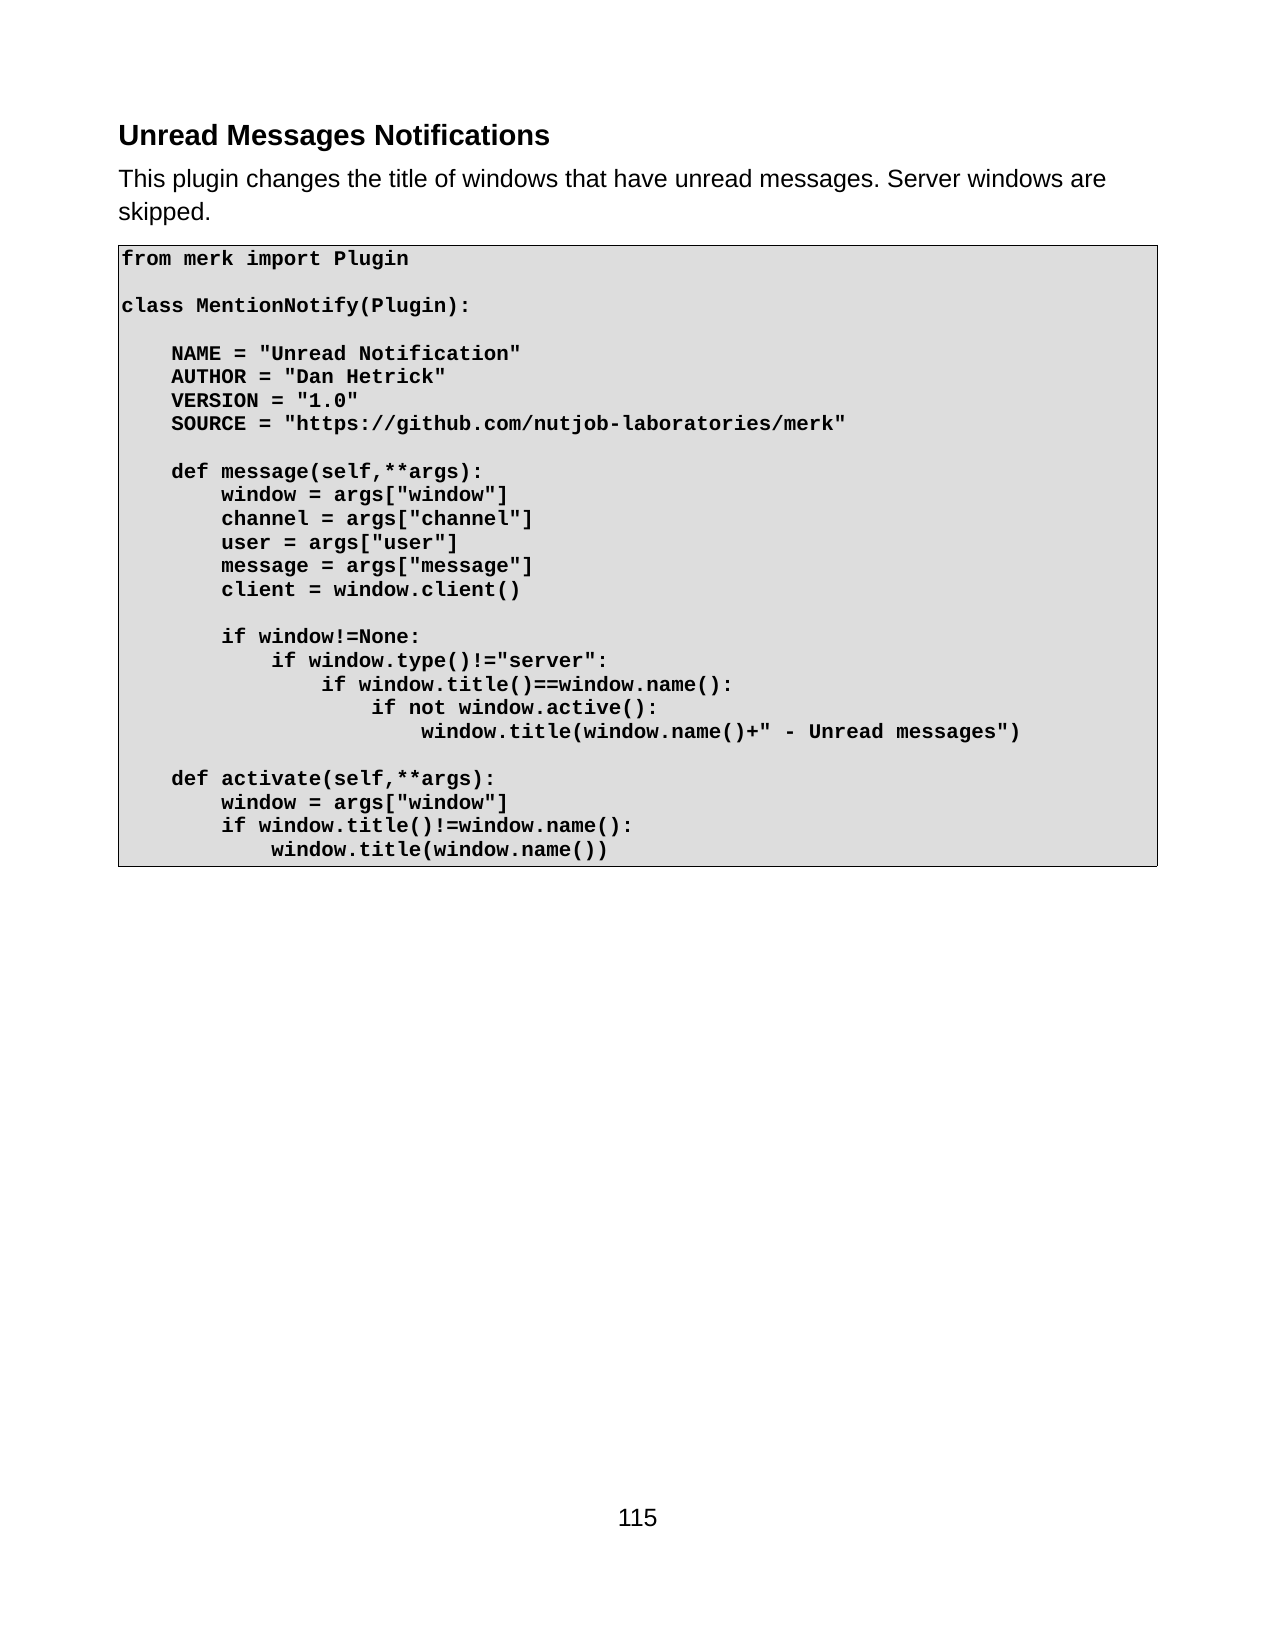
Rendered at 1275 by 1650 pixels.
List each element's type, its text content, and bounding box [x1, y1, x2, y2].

table_header from merk import Plugin class MentionNotify(Plugin): NAME = "Unread Notification" AUTHOR = "Dan Hetrick" VERSION = "1.0" SOURCE = "https://github.com/nutjob-laboratories/merk" def message(self,**args): window = args["window"] channel = args["channel"] user = args["user"] message = args["message"] client = window.client() if window!=None: if window.type()!="server": if window.title()==window.name(): if not window.active(): window.title(window.name()+" - Unread messages") def activate(self,**args): window = args["window"] if window.title()!=window.name(): window.title(window.name()) [119, 246, 1157, 866]
subtitle Unread Messages Notifications [118, 118, 1157, 152]
text This plugin changes the title of windows that have unread messages. Server windows are skipped. [118, 164, 1157, 226]
